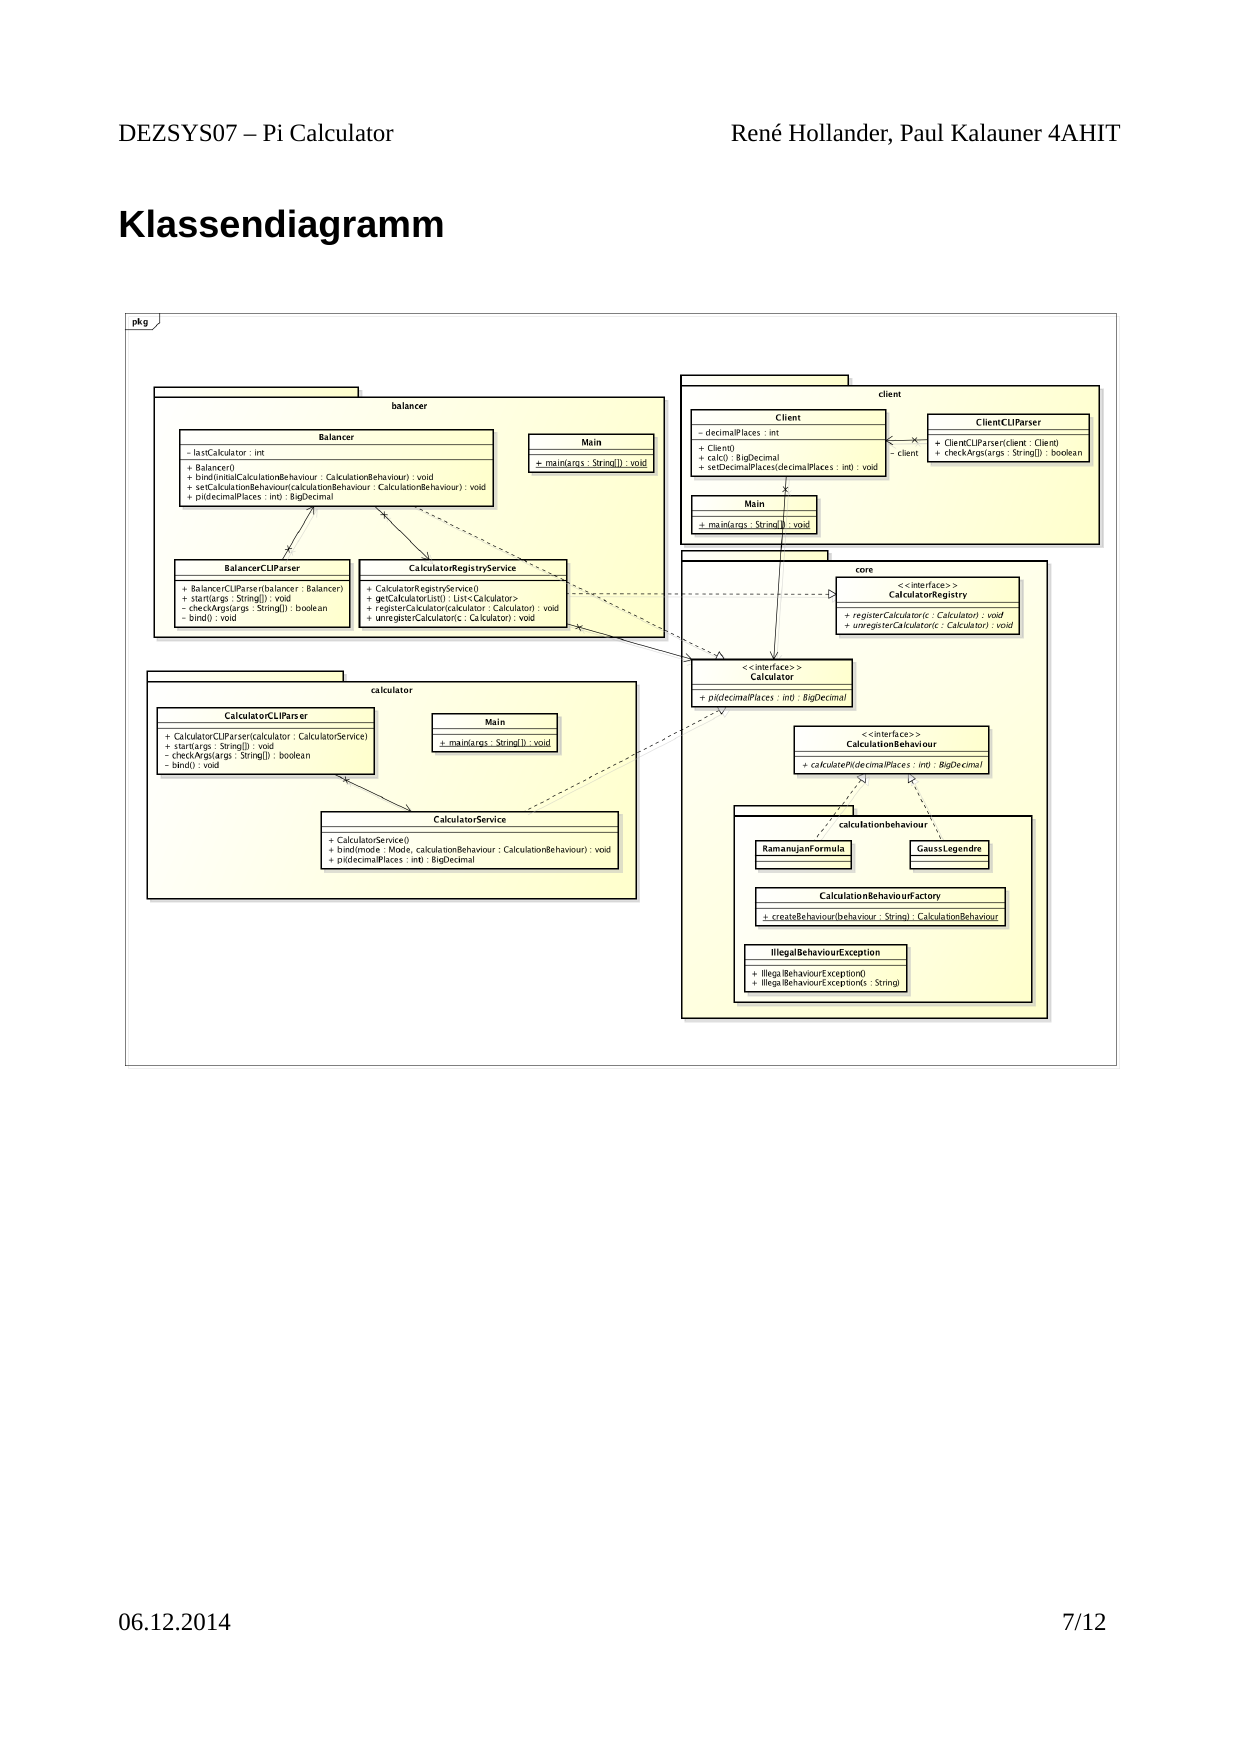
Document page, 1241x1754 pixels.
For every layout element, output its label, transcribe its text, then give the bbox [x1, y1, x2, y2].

subtitle Klassendiagramm [118, 201, 1122, 245]
picture [118, 306, 1123, 1072]
